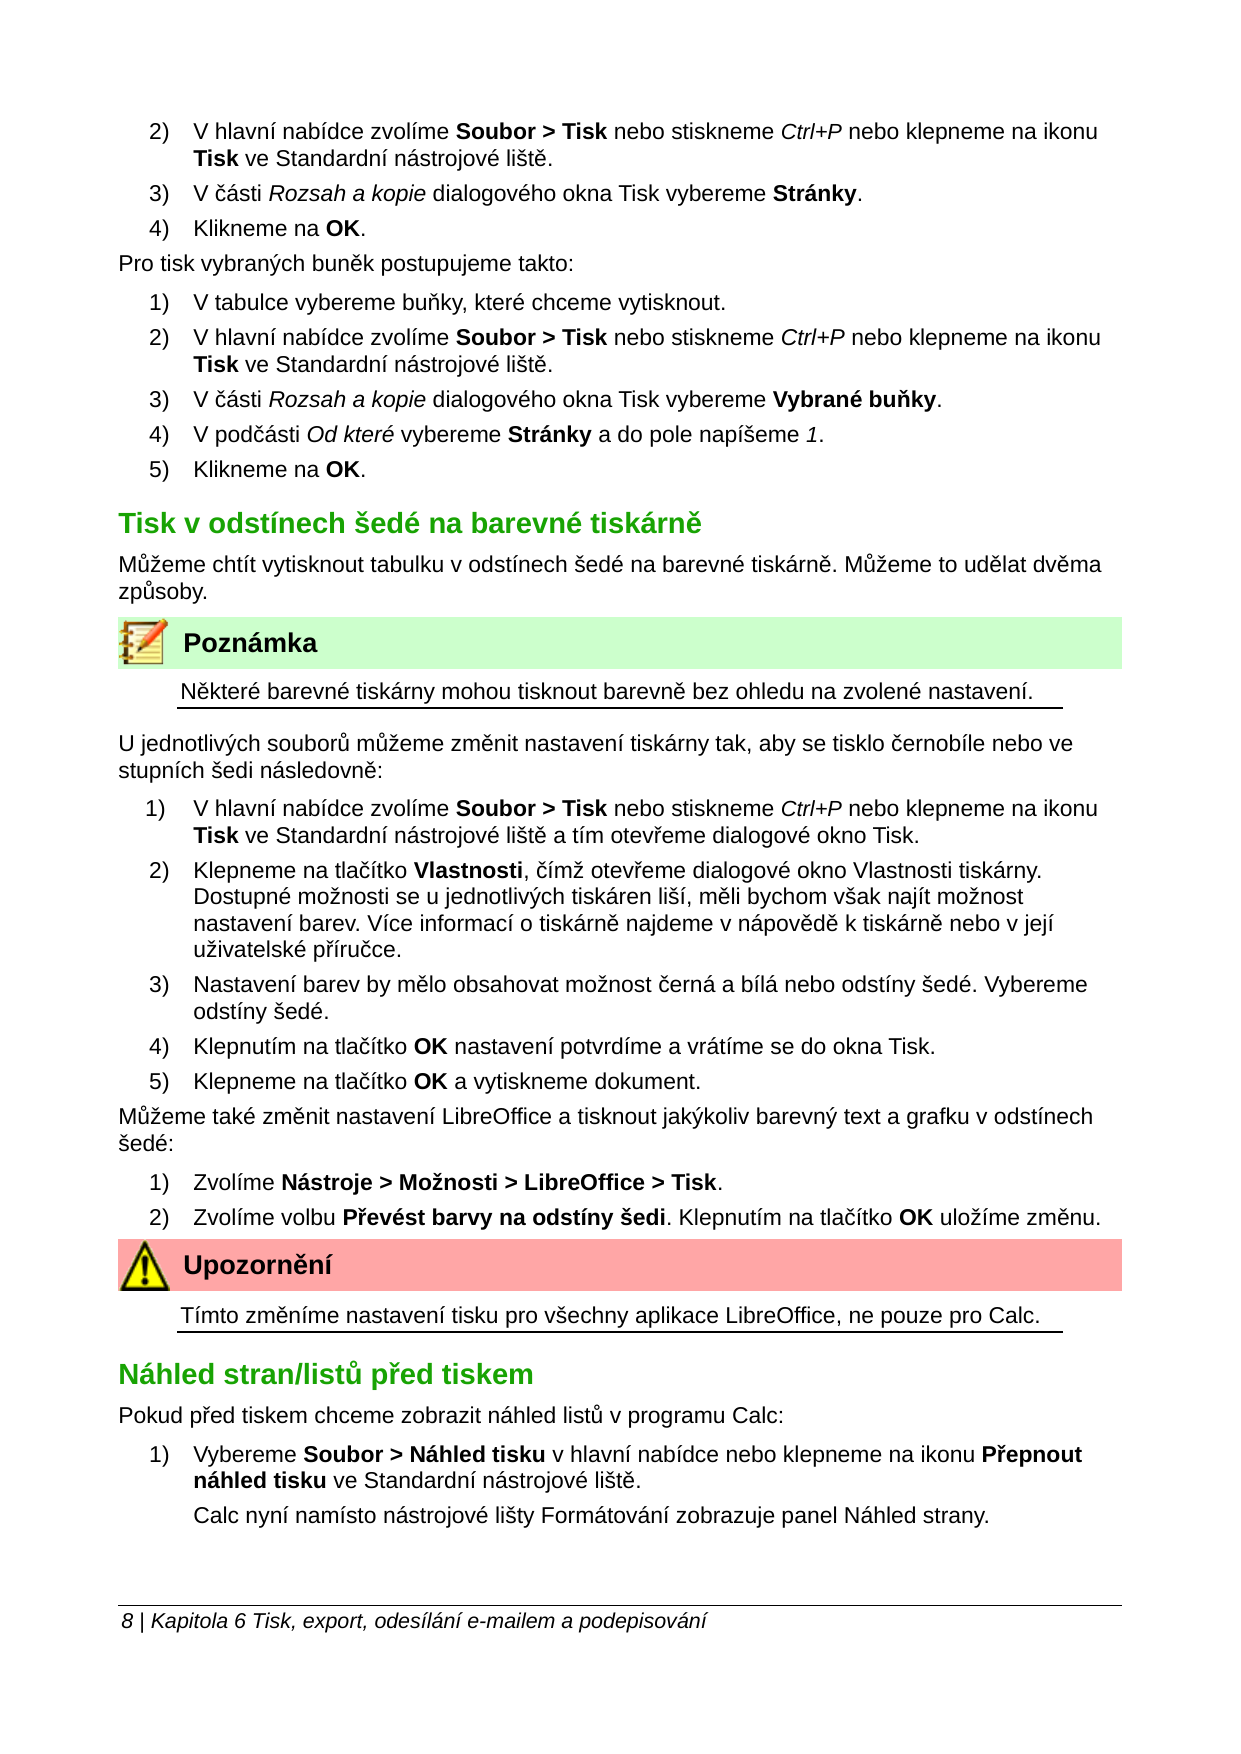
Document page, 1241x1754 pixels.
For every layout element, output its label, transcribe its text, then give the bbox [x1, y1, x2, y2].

list V hlavní nabídce zvolíme Soubor > Tisk nebo stiskneme Ctrl+P nebo klepneme na ikonu Tisk ve Standardní nástrojové liště a tím otevřeme dialogové okno Tisk. [165, 795, 1122, 848]
list Klepnutím na tlačítko OK nastavení potvrdíme a vrátíme se do okna Tisk. [169, 1033, 1122, 1059]
list Klepneme na tlačítko OK a vytiskneme dokument. [169, 1068, 1122, 1094]
list U jednotlivých souborů můžeme změnit nastavení tiskárny tak, aby se tisklo černobíle nebo ve stupních šedi následovně: [118, 730, 1122, 783]
list Pro tisk vybraných buněk postupujeme takto: [118, 250, 1122, 276]
text Calc nyní namísto nástrojové lišty Formátování zobrazuje panel Náhled strany. [193, 1502, 1122, 1529]
text Můžeme chtít vytisknout tabulku v odstínech šedé na barevné tiskárně. Můžeme to udělat dvěma způsoby. [118, 551, 1122, 604]
list Zvolíme volbu Převést barvy na odstíny šedi. Klepnutím na tlačítko OK uložíme změnu. [169, 1204, 1122, 1230]
list Vybereme Soubor > Náhled tisku v hlavní nabídce nebo klepneme na ikonu Přepnout náhled tisku ve Standardní nástrojové liště. [169, 1441, 1122, 1494]
subtitle Upozornění [170, 1239, 1122, 1291]
list V hlavní nabídce zvolíme Soubor > Tisk nebo stiskneme Ctrl+P nebo klepneme na ikonu Tisk ve Standardní nástrojové liště. [169, 118, 1122, 171]
list Klikneme na OK. [169, 215, 1122, 241]
list Klikneme na OK. [169, 456, 1122, 482]
subtitle Poznámka [118, 617, 1122, 669]
subtitle Tisk v odstínech šedé na barevné tiskárně [118, 506, 1122, 540]
list V tabulce vybereme buňky, které chceme vytisknout. [169, 289, 1122, 315]
list Zvolíme Nástroje > Možnosti > LibreOffice > Tisk. [169, 1168, 1122, 1195]
list V podčásti Od které vybereme Stránky a do pole napíšeme 1. [169, 421, 1122, 447]
list V části Rozsah a kopie dialogového okna Tisk vybereme Stránky. [169, 180, 1122, 206]
list Můžeme také změnit nastavení LibreOffice a tisknout jakýkoliv barevný text a grafku v odstínech šedé: [118, 1103, 1122, 1156]
list Pokud před tiskem chceme zobrazit náhled listů v programu Calc: [118, 1402, 1122, 1428]
picture [119, 1239, 170, 1291]
list Nastavení barev by mělo obsahovat možnost černá a bílá nebo odstíny šedé. Vybereme odstíny šedé. [169, 971, 1122, 1024]
subtitle Náhled stran/listů před tiskem [118, 1357, 1122, 1390]
list V části Rozsah a kopie dialogového okna Tisk vybereme Vybrané buňky. [169, 386, 1122, 412]
list V hlavní nabídce zvolíme Soubor > Tisk nebo stiskneme Ctrl+P nebo klepneme na ikonu Tisk ve Standardní nástrojové liště. [169, 324, 1122, 377]
list Klepneme na tlačítko Vlastnosti, čímž otevřeme dialogové okno Vlastnosti tiskárny. Dostupné možnosti se u jednotlivých tiskáren liší, měli bychom však najít možnost nastavení barev. Více informací o tiskárně najdeme v nápovědě k tiskárně nebo v její uživatelské příručce. [169, 857, 1122, 962]
text Některé barevné tiskárny mohou tisknout barevně bez ohledu na zvolené nastavení. [177, 675, 1063, 707]
picture [119, 617, 170, 668]
text Tímto změníme nastavení tisku pro všechny aplikace LibreOffice, ne pouze pro Calc. [177, 1299, 1063, 1331]
